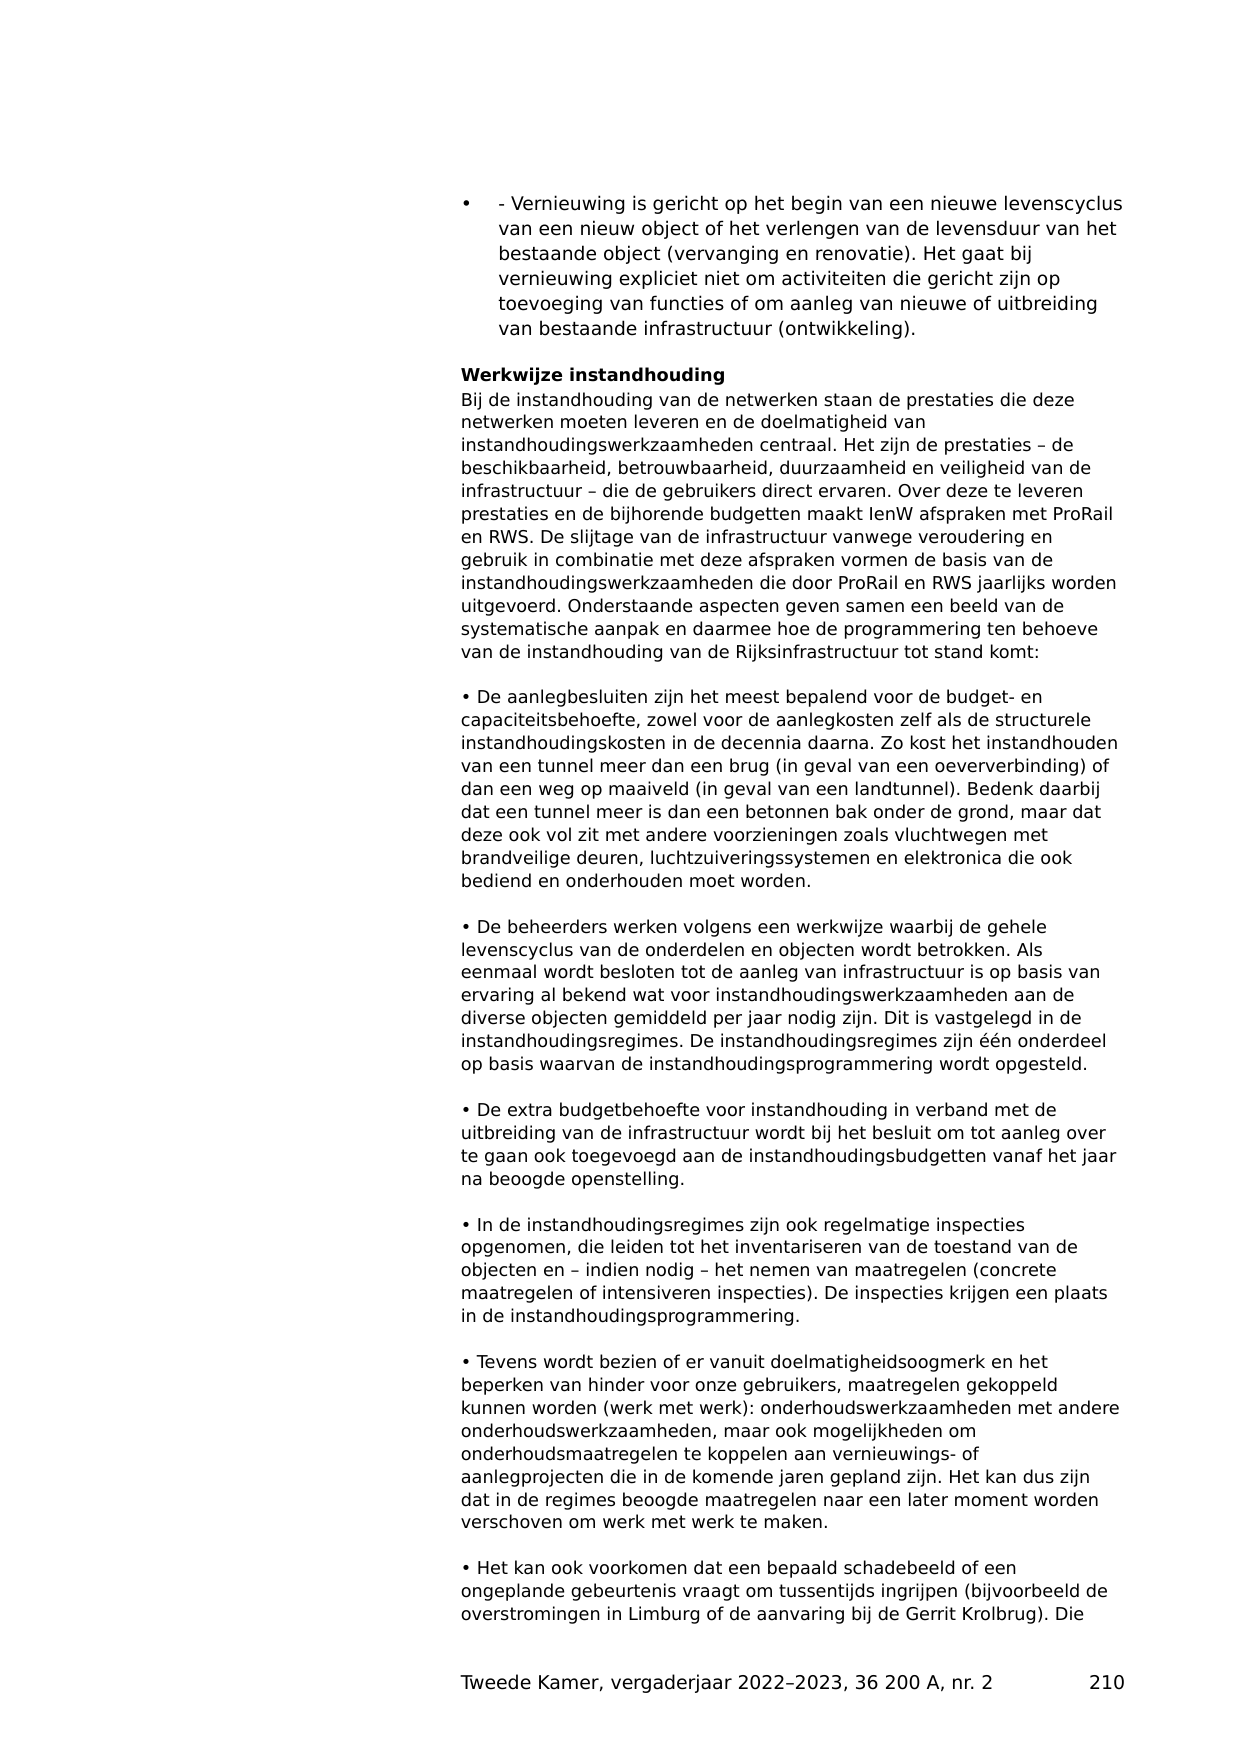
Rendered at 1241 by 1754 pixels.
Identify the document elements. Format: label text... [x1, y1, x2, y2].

text • De beheerders werken volgens een werkwijze waarbij de gehele levenscyclus van de onderdelen en objecten wordt betrokken. Als eenmaal wordt besloten tot de aanleg van infrastructuur is op basis van ervaring al bekend wat voor instandhoudingswerkzaamheden aan de diverse objecten gemiddeld per jaar nodig zijn. Dit is vastgelegd in de instandhoudingsregimes. De instandhoudingsregimes zijn één onderdeel op basis waarvan de instandhoudingsprogrammering wordt opgesteld. [461, 915, 1125, 1075]
text • Tevens wordt bezien of er vanuit doelmatigheidsoogmerk en het beperken van hinder voor onze gebruikers, maatregelen gekoppeld kunnen worden (werk met werk): onderhoudswerkzaamheden met andere onderhoudswerkzaamheden, maar ook mogelijkheden om onderhoudsmaatregelen te koppelen aan vernieuwings- of aanlegprojecten die in de komende jaren gepland zijn. Het kan dus zijn dat in de regimes beoogde maatregelen naar een later moment worden verschoven om werk met werk te maken. [461, 1350, 1125, 1533]
text • In de instandhoudingsregimes zijn ook regelmatige inspecties opgenomen, die leiden tot het inventariseren van de toestand van de objecten en – indien nodig – het nemen van maatregelen (concrete maatregelen of intensiveren inspecties). De inspecties krijgen een plaats in de instandhoudingsprogrammering. [461, 1213, 1125, 1327]
list - Vernieuwing is gericht op het begin van een nieuwe levenscyclus van een nieuw object of het verlengen van de levensduur van het bestaande object (vervanging en renovatie). Het gaat bij vernieuwing expliciet niet om activiteiten die gericht zijn op toevoeging van functies of om aanleg van nieuwe of uitbreiding van bestaande infrastructuur (ontwikkeling). [461, 191, 1125, 341]
text Werkwijze instandhouding [461, 363, 1125, 386]
text Bij de instandhouding van de netwerken staan de prestaties die deze netwerken moeten leveren en de doelmatigheid van instandhoudingswerkzaamheden centraal. Het zijn de prestaties – de beschikbaarheid, betrouwbaarheid, duurzaamheid en veiligheid van de infrastructuur – die de gebruikers direct ervaren. Over deze te leveren prestaties en de bijhorende budgetten maakt IenW afspraken met ProRail en RWS. De slijtage van de infrastructuur vanwege veroudering en gebruik in combinatie met deze afspraken vormen de basis van de instandhoudingswerkzaamheden die door ProRail en RWS jaarlijks worden uitgevoerd. Onderstaande aspecten geven samen een beeld van de systematische aanpak en daarmee hoe de programmering ten behoeve van de instandhouding van de Rijksinfrastructuur tot stand komt: [461, 388, 1125, 663]
text • De aanlegbesluiten zijn het meest bepalend voor de budget- en capaciteitsbehoefte, zowel voor de aanlegkosten zelf als de structurele instandhoudingskosten in de decennia daarna. Zo kost het instandhouden van een tunnel meer dan een brug (in geval van een oeververbinding) of dan een weg op maaiveld (in geval van een landtunnel). Bedenk daarbij dat een tunnel meer is dan een betonnen bak onder de grond, maar dat deze ook vol zit met andere voorzieningen zoals vluchtwegen met brandveilige deuren, luchtzuiveringssystemen en elektronica die ook bediend en onderhouden moet worden. [461, 686, 1125, 892]
text • Het kan ook voorkomen dat een bepaald schadebeeld of een ongeplande gebeurtenis vraagt om tussentijds ingrijpen (bijvoorbeeld de overstromingen in Limburg of de aanvaring bij de Gerrit Krolbrug). Die [461, 1556, 1125, 1625]
text • De extra budgetbehoefte voor instandhouding in verband met de uitbreiding van de infrastructuur wordt bij het besluit om tot aanleg over te gaan ook toegevoegd aan de instandhoudingsbudgetten vanaf het jaar na beoogde openstelling. [461, 1098, 1125, 1190]
